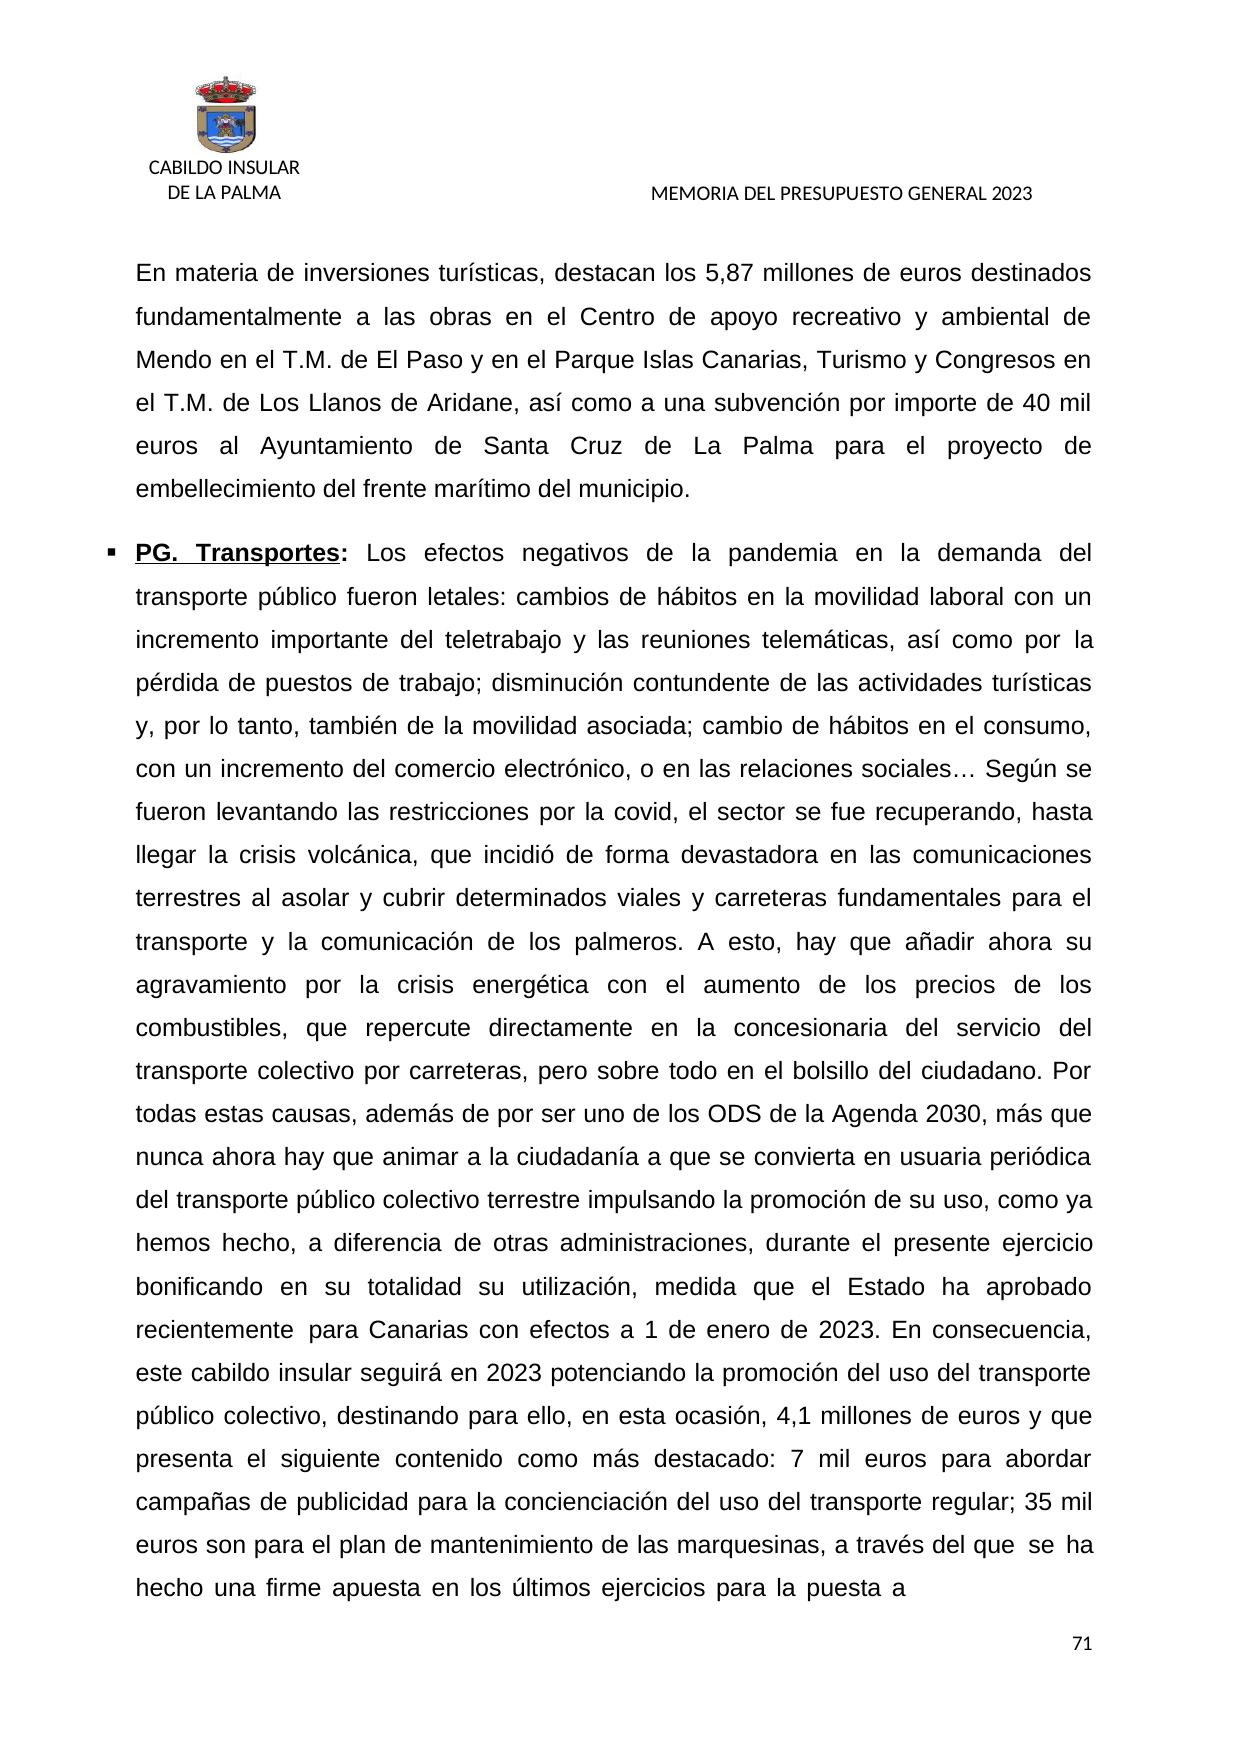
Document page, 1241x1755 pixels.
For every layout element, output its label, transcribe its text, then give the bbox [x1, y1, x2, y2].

list PG. Transportes: Los efectos negativos de la pandemia en la demanda del transporte público fueron letales: cambios de hábitos en la movilidad laboral con un incremento importante del teletrabajo y las reuniones telemáticas, así como por la pérdida de puestos de trabajo; disminución contundente de las actividades turísticas y, por lo tanto, también de la movilidad asociada; cambio de hábitos en el consumo, con un incremento del comercio electrónico, o en las relaciones sociales… Según se fueron levantando las restricciones por la covid, el sector se fue recuperando, hasta llegar la crisis volcánica, que incidió de forma devastadora en las comunicaciones terrestres al asolar y cubrir determinados viales y carreteras fundamentales para el transporte y la comunicación de los palmeros. A esto, hay que añadir ahora su agravamiento por la crisis energética con el aumento de los precios de los combustibles, que repercute directamente en la concesionaria del servicio del transporte colectivo por carreteras, pero sobre todo en el bolsillo del ciudadano. Por todas estas causas, además de por ser uno de los ODS de la Agenda 2030, más que nunca ahora hay que animar a la ciudadanía a que se convierta en usuaria periódica del transporte público colectivo terrestre impulsando la promoción de su uso, como ya hemos hecho, a diferencia de otras administraciones, durante el presente ejercicio bonificando en su totalidad su utilización, medida que el Estado ha aprobado recientemente para Canarias con efectos a 1 de enero de 2023. En consecuencia, este cabildo insular seguirá en 2023 potenciando la promoción del uso del transporte público colectivo, destinando para ello, en esta ocasión, 4,1 millones de euros y que presenta el siguiente contenido como más destacado: 7 mil euros para abordar campañas de publicidad para la concienciación del uso del transporte regular; 35 mil euros son para el plan de mantenimiento de las marquesinas, a través del que se ha hecho una firme apuesta en los últimos ejercicios para la puesta a [106, 538, 1094, 1602]
text En materia de inversiones turísticas, destacan los 5,87 millones de euros destinados fundamentalmente a las obras en el Centro de apoyo recreativo y ambiental de Mendo en el T.M. de El Paso y en el Parque Islas Canarias, Turismo y Congresos en el T.M. de Los Llanos de Aridane, así como a una subvención por importe de 40 mil euros al Ayuntamiento de Santa Cruz de La Palma para el proyecto de embellecimiento del frente marítimo del municipio. [135, 258, 1093, 503]
